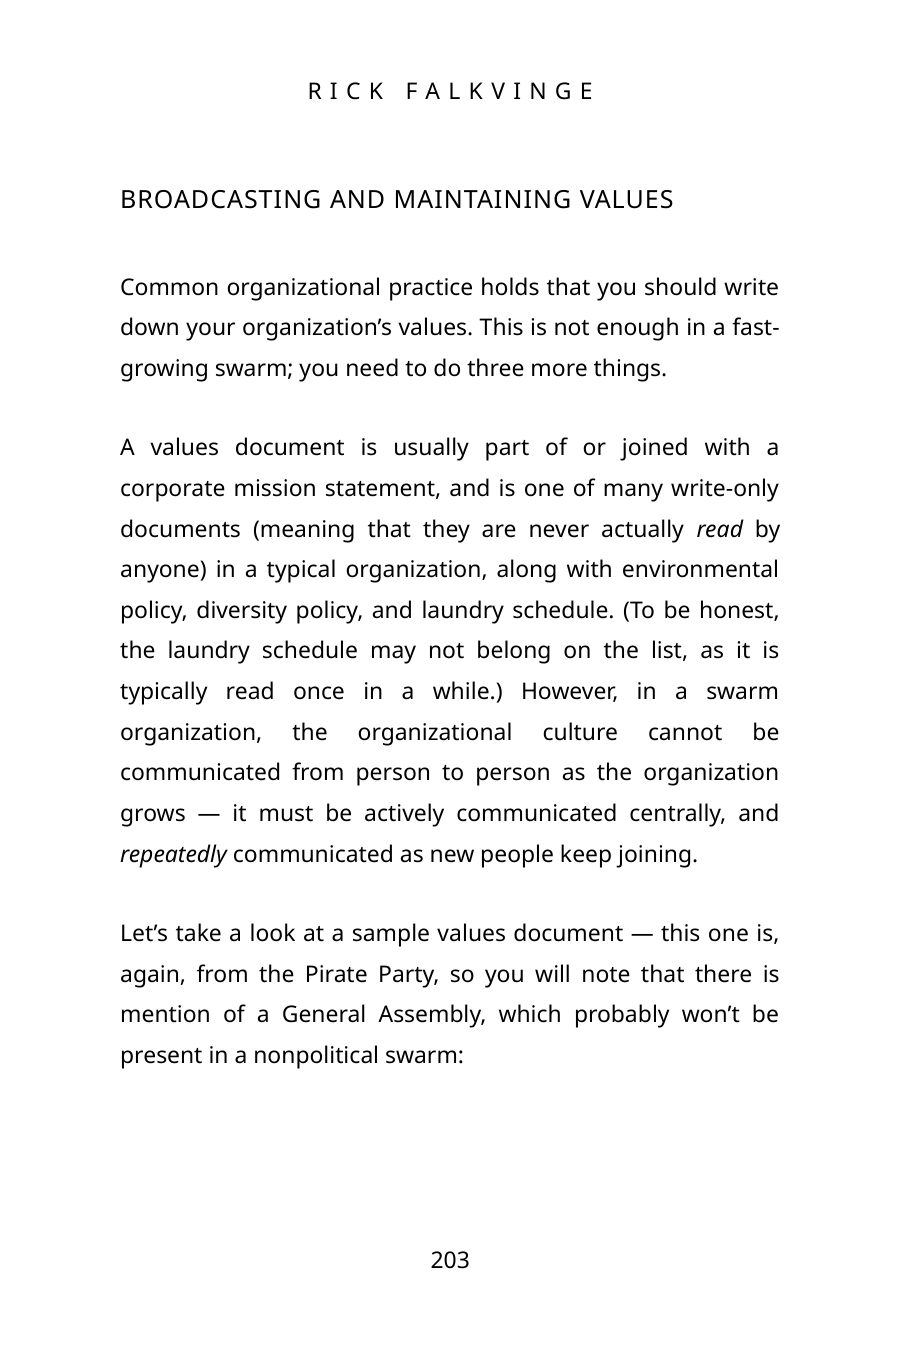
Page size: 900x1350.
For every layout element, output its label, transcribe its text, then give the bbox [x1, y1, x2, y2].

text Let’s take a look at a sample values document — this one is, again, from the Pirate Party, so you will note that there is mention of a General Assembly, which probably won’t be present in a nonpolitical swarm: [120, 917, 780, 1070]
text Common organizational practice holds that you should write down your organization’s values. This is not enough in a fast-growing swarm; you need to do three more things. [120, 271, 780, 383]
subtitle Broadcasting and maintaining values [120, 181, 780, 215]
text A values document is usually part of or joined with a corporate mission statement, and is one of many write-only documents (meaning that they are never actually read by anyone) in a typical organization, along with environmental policy, diversity policy, and laundry schedule. (To be honest, the laundry schedule may not belong on the list, as it is typically read once in a while.) However, in a swarm organization, the organizational culture cannot be communicated from person to person as the organization grows — it must be actively communicated centrally, and repeatedly communicated as new people keep joining. [120, 431, 780, 869]
